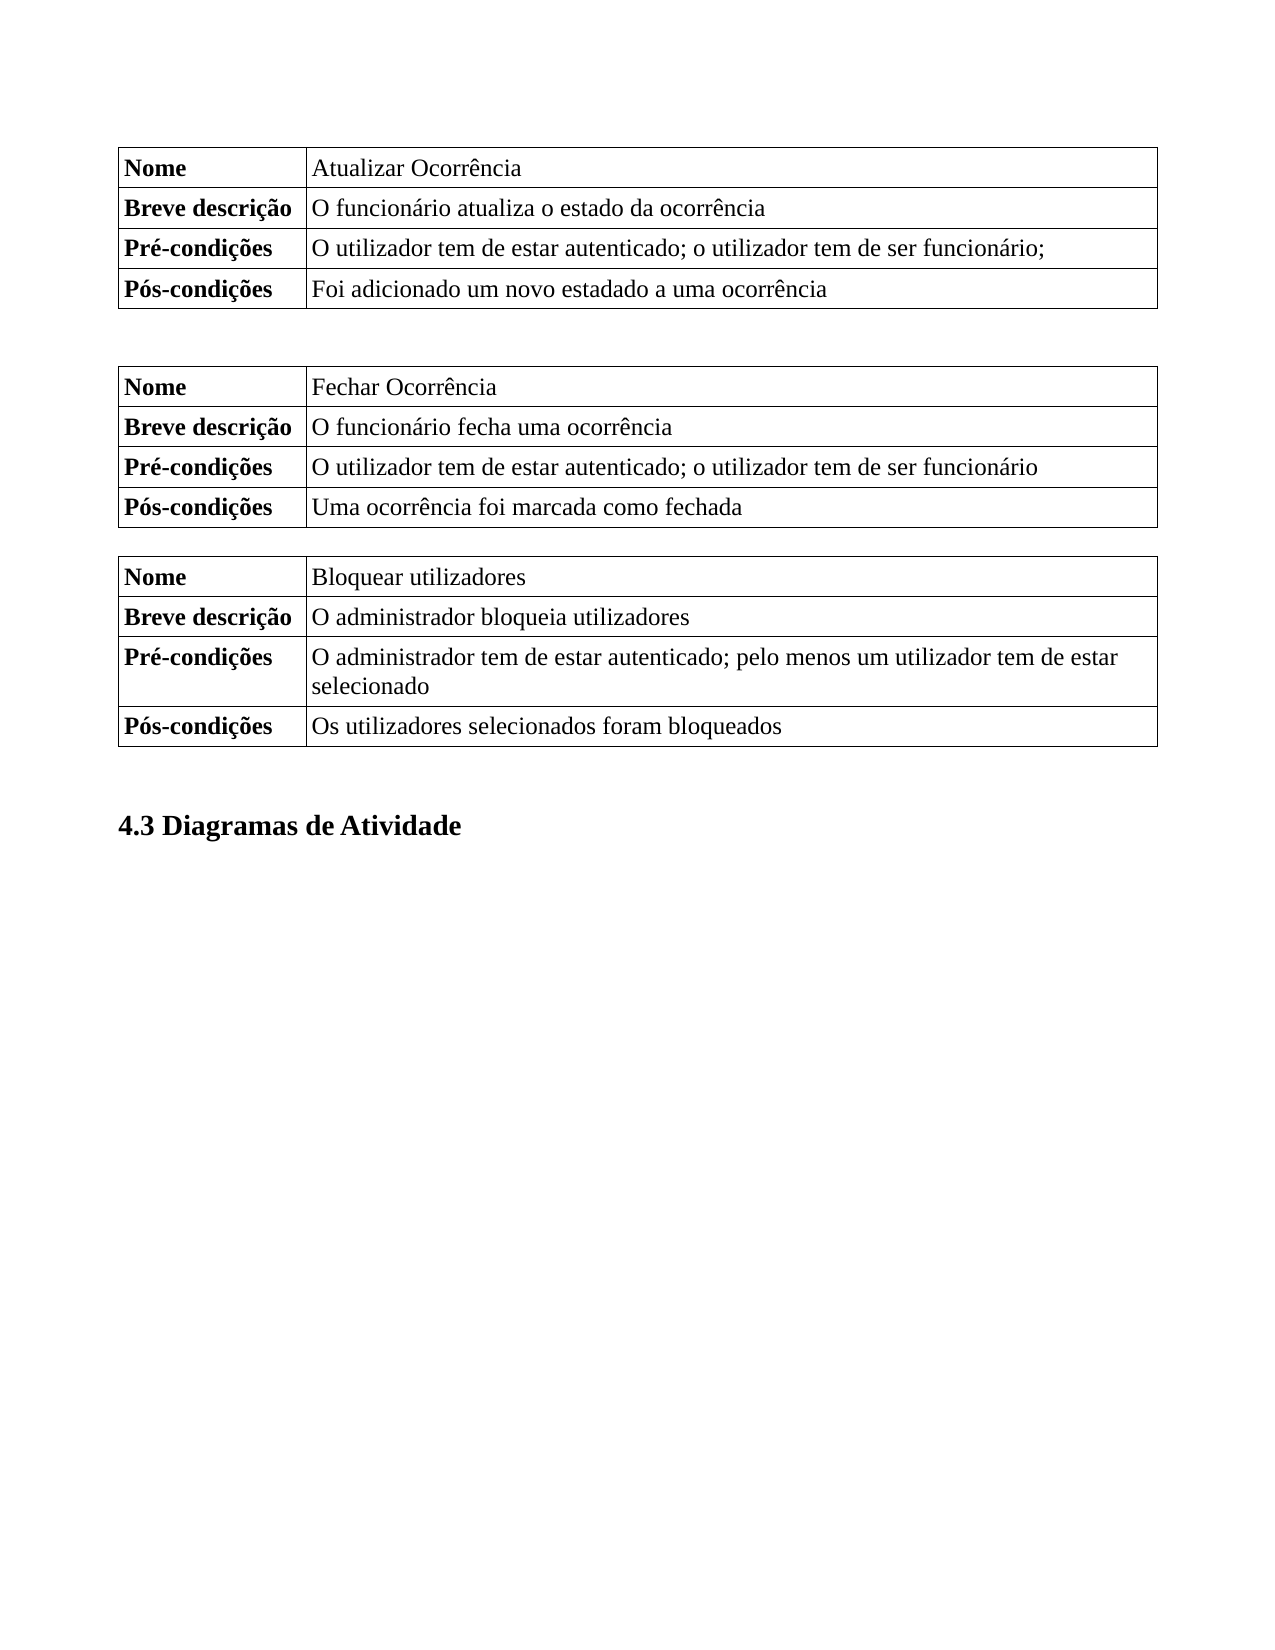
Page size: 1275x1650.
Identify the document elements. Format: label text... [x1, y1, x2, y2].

table_header Nome [119, 557, 306, 596]
text 4.3 Diagramas de Atividade [118, 808, 1157, 842]
table_cell O funcionário fecha uma ocorrência [307, 407, 1157, 446]
table_cell O utilizador tem de estar autenticado; o utilizador tem de ser funcionário; [307, 229, 1157, 268]
table_header Fechar Ocorrência [307, 367, 1157, 406]
table_cell Os utilizadores selecionados foram bloqueados [307, 707, 1157, 746]
table_cell Pós-condições [119, 707, 306, 746]
table_cell Breve descrição [119, 407, 306, 446]
table_cell O funcionário atualiza o estado da ocorrência [307, 188, 1157, 227]
table_cell O administrador tem de estar autenticado; pelo menos um utilizador tem de estar selecionado [307, 637, 1157, 706]
table_cell Pós-condições [119, 269, 306, 308]
table_header Nome [119, 367, 306, 406]
table_header Atualizar Ocorrência [307, 148, 1157, 187]
table_cell Pré-condições [119, 229, 306, 268]
table_header Bloquear utilizadores [307, 557, 1157, 596]
table_cell Foi adicionado um novo estadado a uma ocorrência [307, 269, 1157, 308]
table_cell Pré-condições [119, 447, 306, 487]
table_header Nome [119, 148, 306, 187]
table_cell Uma ocorrência foi marcada como fechada [307, 488, 1157, 527]
table_cell Breve descrição [119, 597, 306, 636]
table_cell Pré-condições [119, 637, 306, 706]
table_cell Breve descrição [119, 188, 306, 227]
table_cell O utilizador tem de estar autenticado; o utilizador tem de ser funcionário [307, 447, 1157, 487]
table_cell O administrador bloqueia utilizadores [307, 597, 1157, 636]
table_cell Pós-condições [119, 488, 306, 527]
